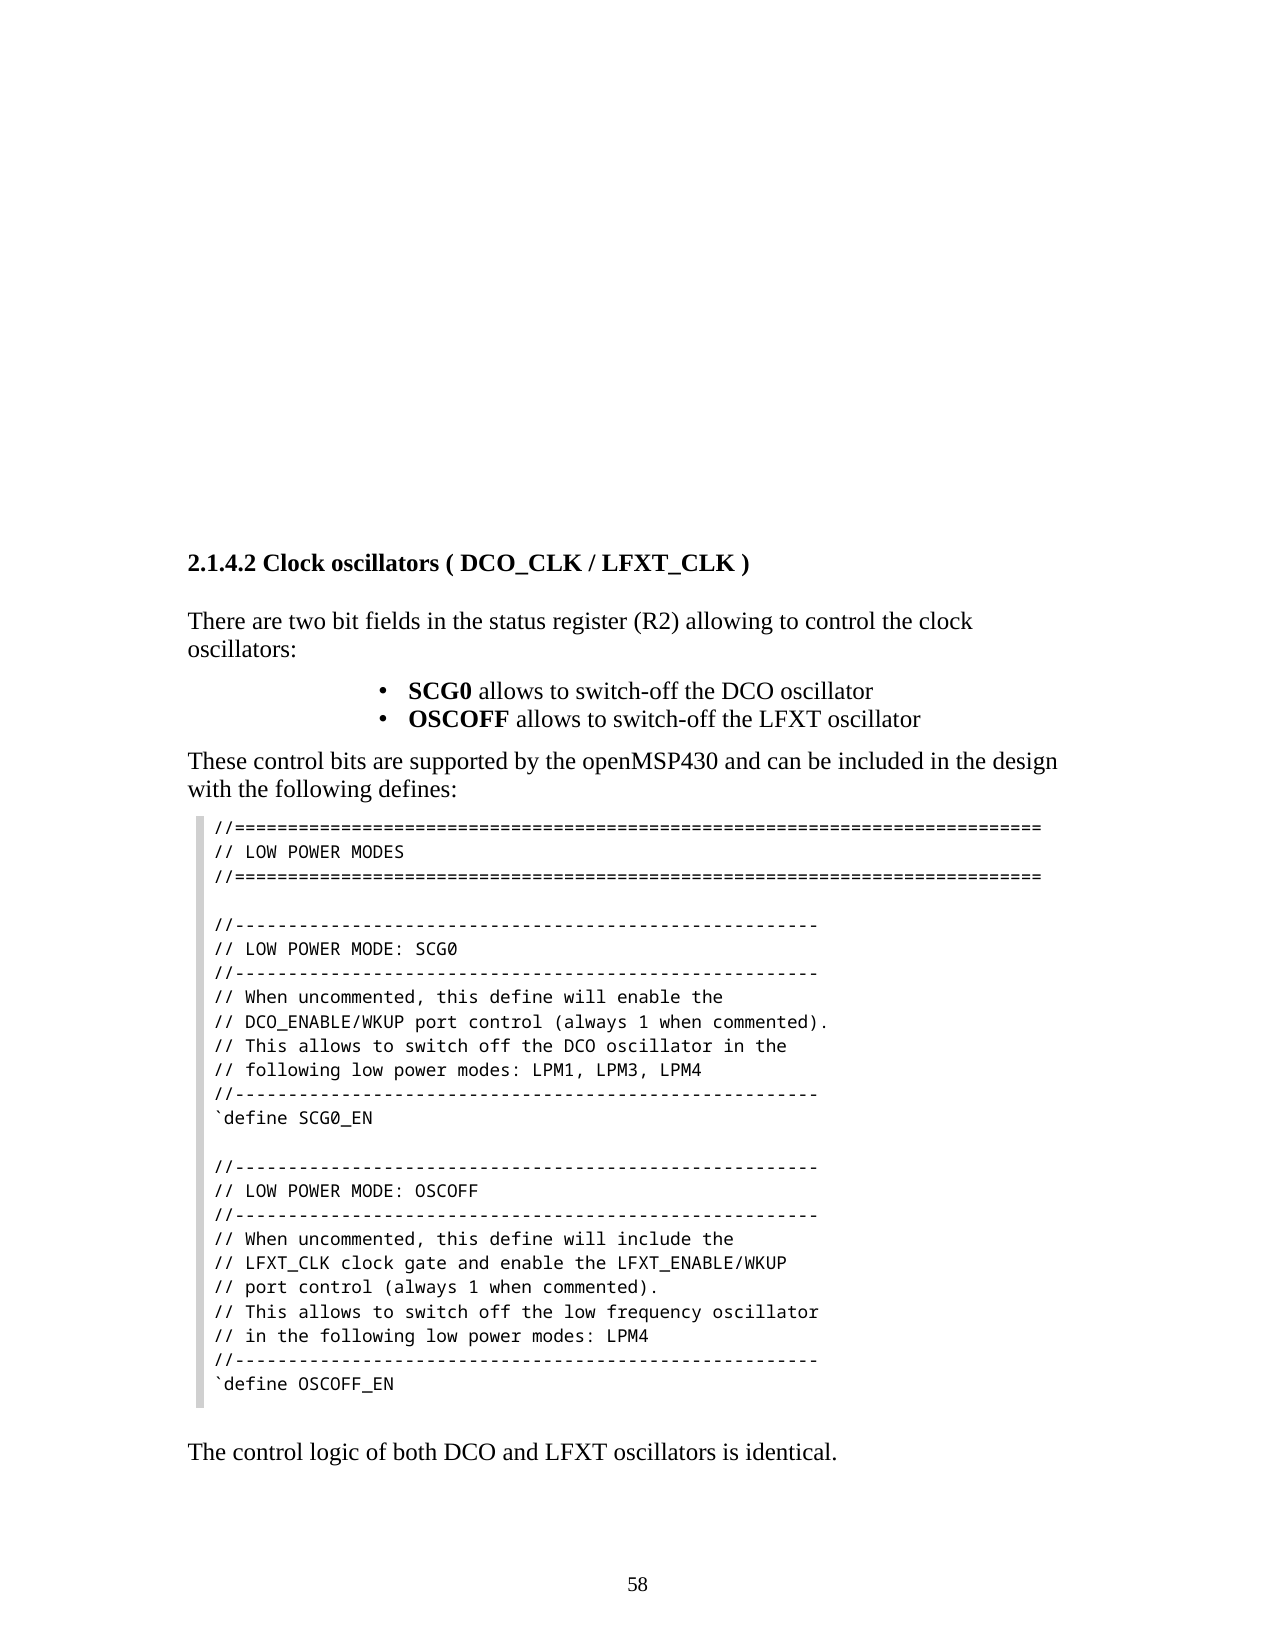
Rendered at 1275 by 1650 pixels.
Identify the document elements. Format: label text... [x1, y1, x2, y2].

text 2.1.4.2 Clock oscillators ( DCO_CLK / LFXT_CLK ) There are two bit fields in the status register (R2) allowing to control the clock oscillators: [187, 548, 1088, 663]
table_header [205, 816, 213, 1408]
list OSCOFF allows to switch-off the LFXT oscillator [379, 704, 1088, 733]
text The control logic of both DCO and LFXT oscillators is identical. [187, 1408, 1088, 1466]
table_header [196, 816, 204, 1408]
list SCG0 allows to switch-off the DCO oscillator [379, 676, 1088, 704]
text These control bits are supported by the openMSP430 and can be included in the design with the following defines: [187, 746, 1088, 803]
table_header //============================================================================ // LOW POWER MODES //============================================================================ //------------------------------------------------------- // LOW POWER MODE: SCG0 //------------------------------------------------------- // When uncommented, this define will enable the // DCO_ENABLE/WKUP port control (always 1 when commented). // This allows to switch off the DCO oscillator in the // following low power modes: LPM1, LPM3, LPM4 //------------------------------------------------------- `define SCG0_EN //------------------------------------------------------- // LOW POWER MODE: OSCOFF //------------------------------------------------------- // When uncommented, this define will include the // LFXT_CLK clock gate and enable the LFXT_ENABLE/WKUP // port control (always 1 when commented). // This allows to switch off the low frequency oscillator // in the following low power modes: LPM4 //------------------------------------------------------- `define OSCOFF_EN [213, 816, 1275, 1408]
table_header [187, 816, 196, 1408]
